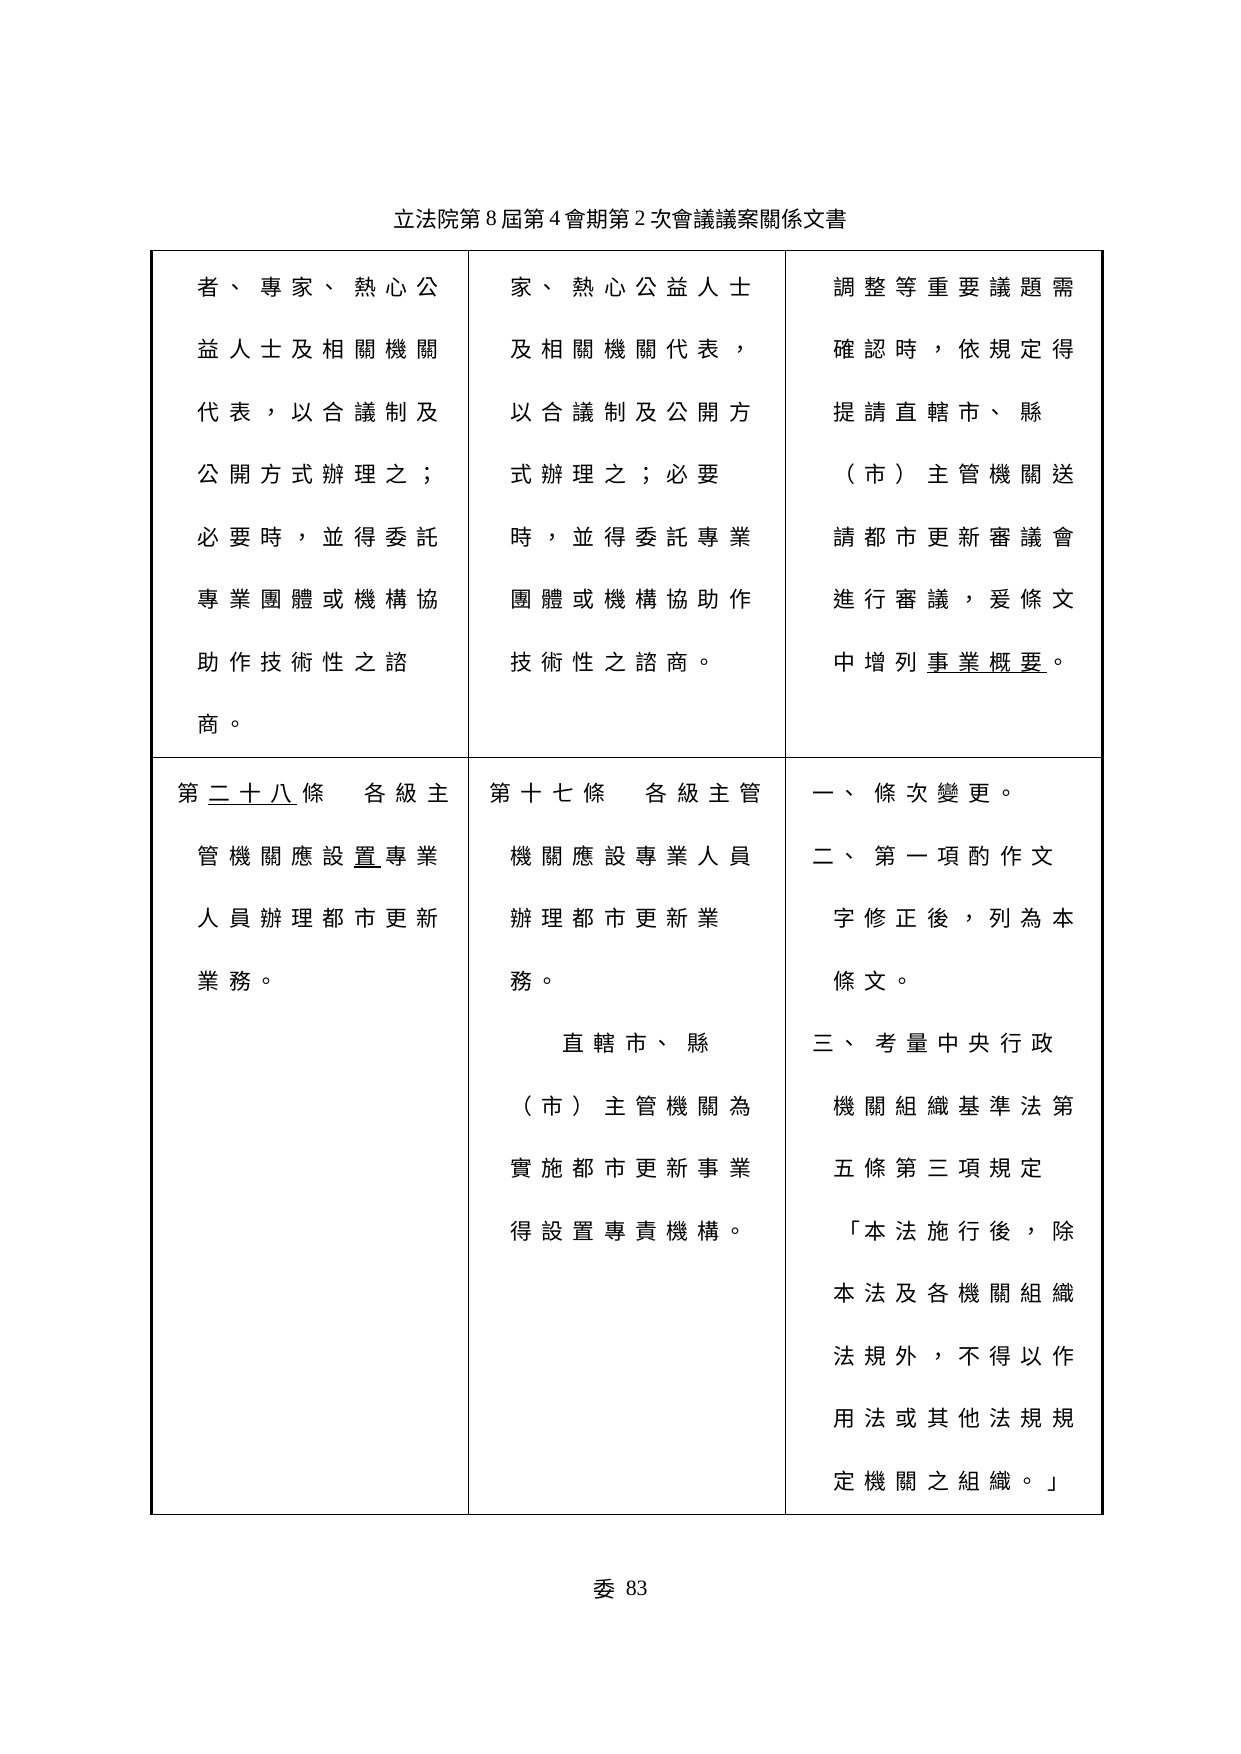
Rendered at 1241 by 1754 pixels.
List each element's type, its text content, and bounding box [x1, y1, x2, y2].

table_cell 一、條次變更。 二、第一項酌作文字修正後，列為本條文。 三、考量中央行政機關組織基準法第五條第三項規定「本法施行後，除本法及各機關組織法規外，不得以作用法或其他法規規定機關之組織。」 [786, 758, 1101, 1514]
table_cell 調整等重要議題需確認時，依規定得提請直轄市、縣（市）主管機關送請都市更新審議會進行審議，爰條文中增列事業概要。 [786, 251, 1101, 757]
table_cell 家、熱心公益人士及相關機關代表，以合議制及公開方式辦理之；必要時，並得委託專業團體或機構協助作技術性之諮商。 [469, 251, 785, 757]
table_cell 第十七條 各級主管機關應設專業人員辦理都市更新業務。 直轄市、縣（市）主管機關為實施都市更新事業得設置專責機構。 [469, 758, 785, 1514]
table_cell 者、專家、熱心公益人士及相關機關代表，以合議制及公開方式辦理之；必要時，並得委託專業團體或機構協助作技術性之諮商。 [153, 251, 468, 757]
table_cell 第二十八條 各級主管機關應設置專業人員辦理都市更新業務。 [153, 758, 468, 1514]
